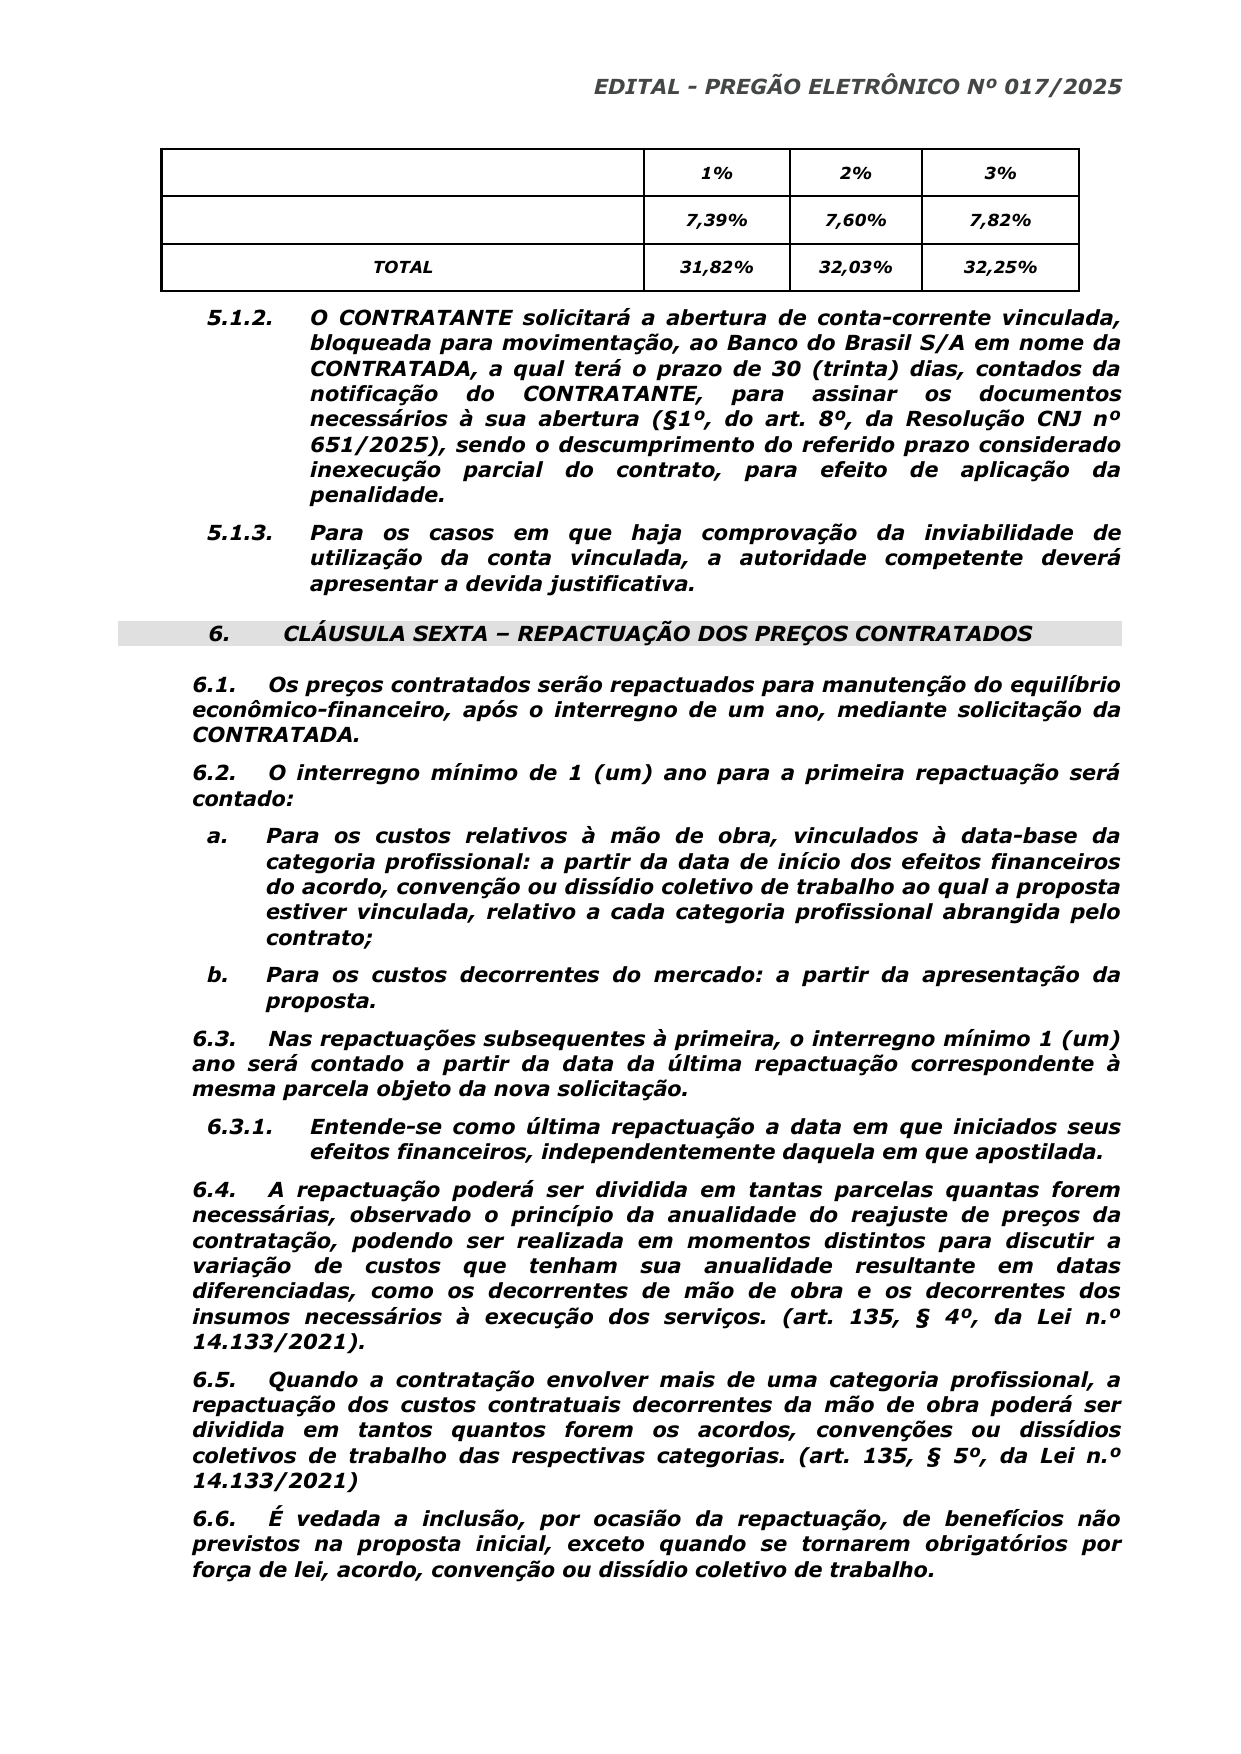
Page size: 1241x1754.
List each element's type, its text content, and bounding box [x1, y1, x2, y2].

list Entende-se como última repactuação a data em que iniciados seus efeitos financeiros, independentemente daquela em que apostilada. [207, 1113, 1122, 1164]
list O interregno mínimo de 1 (um) ano para a primeira repactuação será contado: [192, 760, 1122, 810]
table_cell 1% [645, 150, 789, 195]
list Para os custos relativos à mão de obra, vinculados à data-base da categoria profissional: a partir da data de início dos efeitos financeiros do acordo, convenção ou dissídio coletivo de trabalho ao qual a proposta estiver vinculada, relativo a cada categoria profissional abrangida pelo contrato; [207, 823, 1122, 949]
table_cell 32,25% [923, 245, 1078, 290]
table_cell 7,60% [791, 197, 921, 242]
table_cell [163, 197, 643, 242]
table_cell TOTAL [163, 245, 643, 290]
list Nas repactuações subsequentes à primeira, o interregno mínimo 1 (um) ano será contado a partir da data da última repactuação correspondente à mesma parcela objeto da nova solicitação. [192, 1025, 1122, 1101]
list CLÁUSULA SEXTA – REPACTUAÇÃO DOS PREÇOS CONTRATADOS [118, 621, 1122, 646]
list A repactuação poderá ser dividida em tantas parcelas quantas forem necessárias, observado o princípio da anualidade do reajuste de preços da contratação, podendo ser realizada em momentos distintos para discutir a variação de custos que tenham sua anualidade resultante em datas diferenciadas, como os decorrentes de mão de obra e os decorrentes dos insumos necessários à execução dos serviços. (art. 135, § 4º, da Lei n.º 14.133/2021). [192, 1177, 1122, 1354]
table_cell 31,82% [645, 245, 789, 290]
list Quando a contratação envolver mais de uma categoria profissional, a repactuação dos custos contratuais decorrentes da mão de obra poderá ser dividida em tantos quantos forem os acordos, convenções ou dissídios coletivos de trabalho das respectivas categorias. (art. 135, § 5º, da Lei n.º 14.133/2021) [192, 1366, 1122, 1493]
table_cell 32,03% [791, 245, 921, 290]
list Para os casos em que haja comprovação da inviabilidade de utilização da conta vinculada, a autoridade competente deverá apresentar a devida justificativa. [207, 519, 1122, 595]
table_cell 7,82% [923, 197, 1078, 242]
list Os preços contratados serão repactuados para manutenção do equilíbrio econômico-financeiro, após o interregno de um ano, mediante solicitação da CONTRATADA. [192, 671, 1122, 747]
table_cell 7,39% [645, 197, 789, 242]
list O CONTRATANTE solicitará a abertura de conta-corrente vinculada, bloqueada para movimentação, ao Banco do Brasil S/A em nome da CONTRATADA, a qual terá o prazo de 30 (trinta) dias, contados da notificação do CONTRATANTE, para assinar os documentos necessários à sua abertura (§1º, do art. 8º, da Resolução CNJ nº 651/2025), sendo o descumprimento do referido prazo considerado inexecução parcial do contrato, para efeito de aplicação da penalidade. [207, 304, 1122, 507]
table_cell 3% [923, 150, 1078, 195]
table_cell [163, 150, 643, 195]
list É vedada a inclusão, por ocasião da repactuação, de benefícios não previstos na proposta inicial, exceto quando se tornarem obrigatórios por força de lei, acordo, convenção ou dissídio coletivo de trabalho. [192, 1505, 1122, 1581]
table_cell 2% [791, 150, 921, 195]
list Para os custos decorrentes do mercado: a partir da apresentação da proposta. [207, 962, 1122, 1013]
